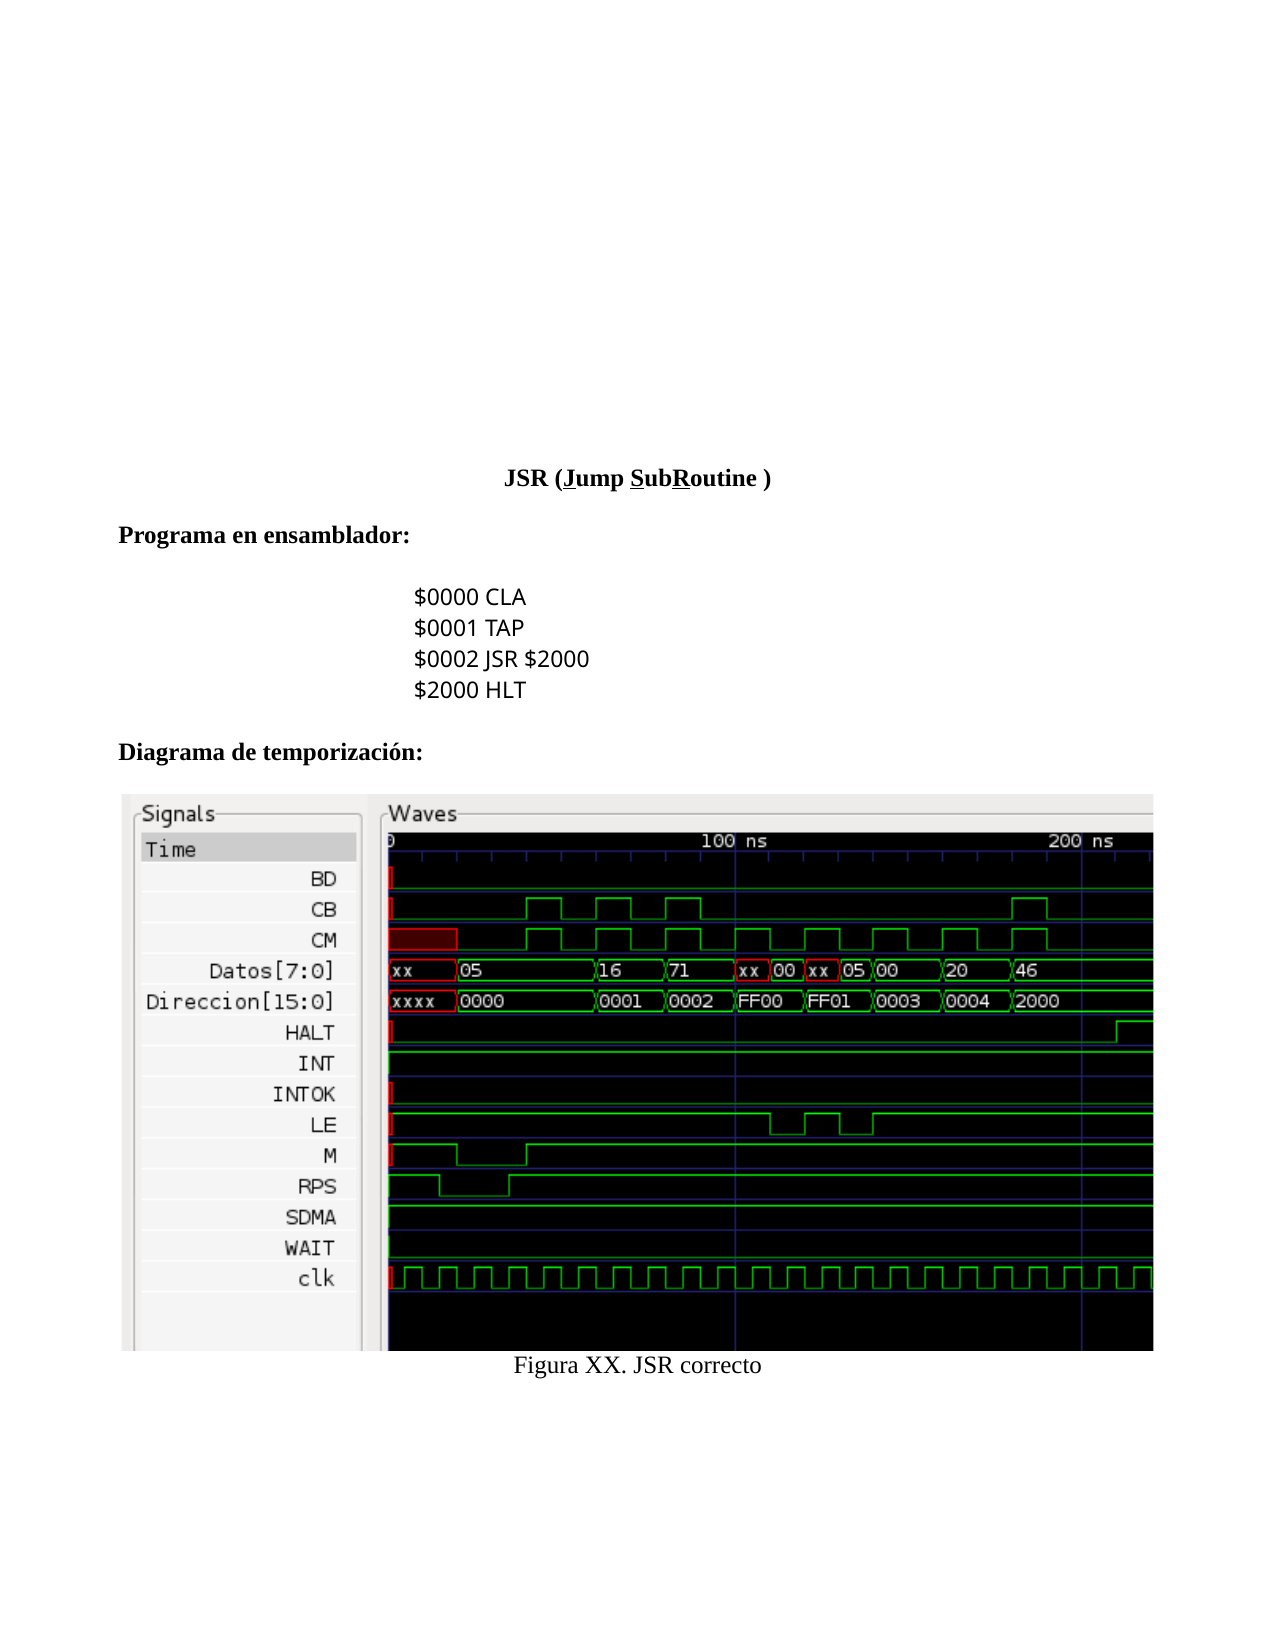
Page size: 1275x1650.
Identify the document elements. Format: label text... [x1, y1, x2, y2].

text JSR (Jump SubRoutine ) [118, 463, 1157, 492]
text $0001 TAP [118, 612, 1157, 643]
text Programa en ensamblador: [118, 521, 1157, 549]
picture [121, 794, 1154, 1351]
text Figura XX. JSR correcto [118, 1351, 1157, 1379]
text $0002 JSR $2000 [118, 643, 1157, 674]
text $2000 HLT [118, 674, 1157, 706]
text Diagrama de temporización: [118, 737, 1157, 766]
text $0000 CLA [118, 581, 1157, 612]
